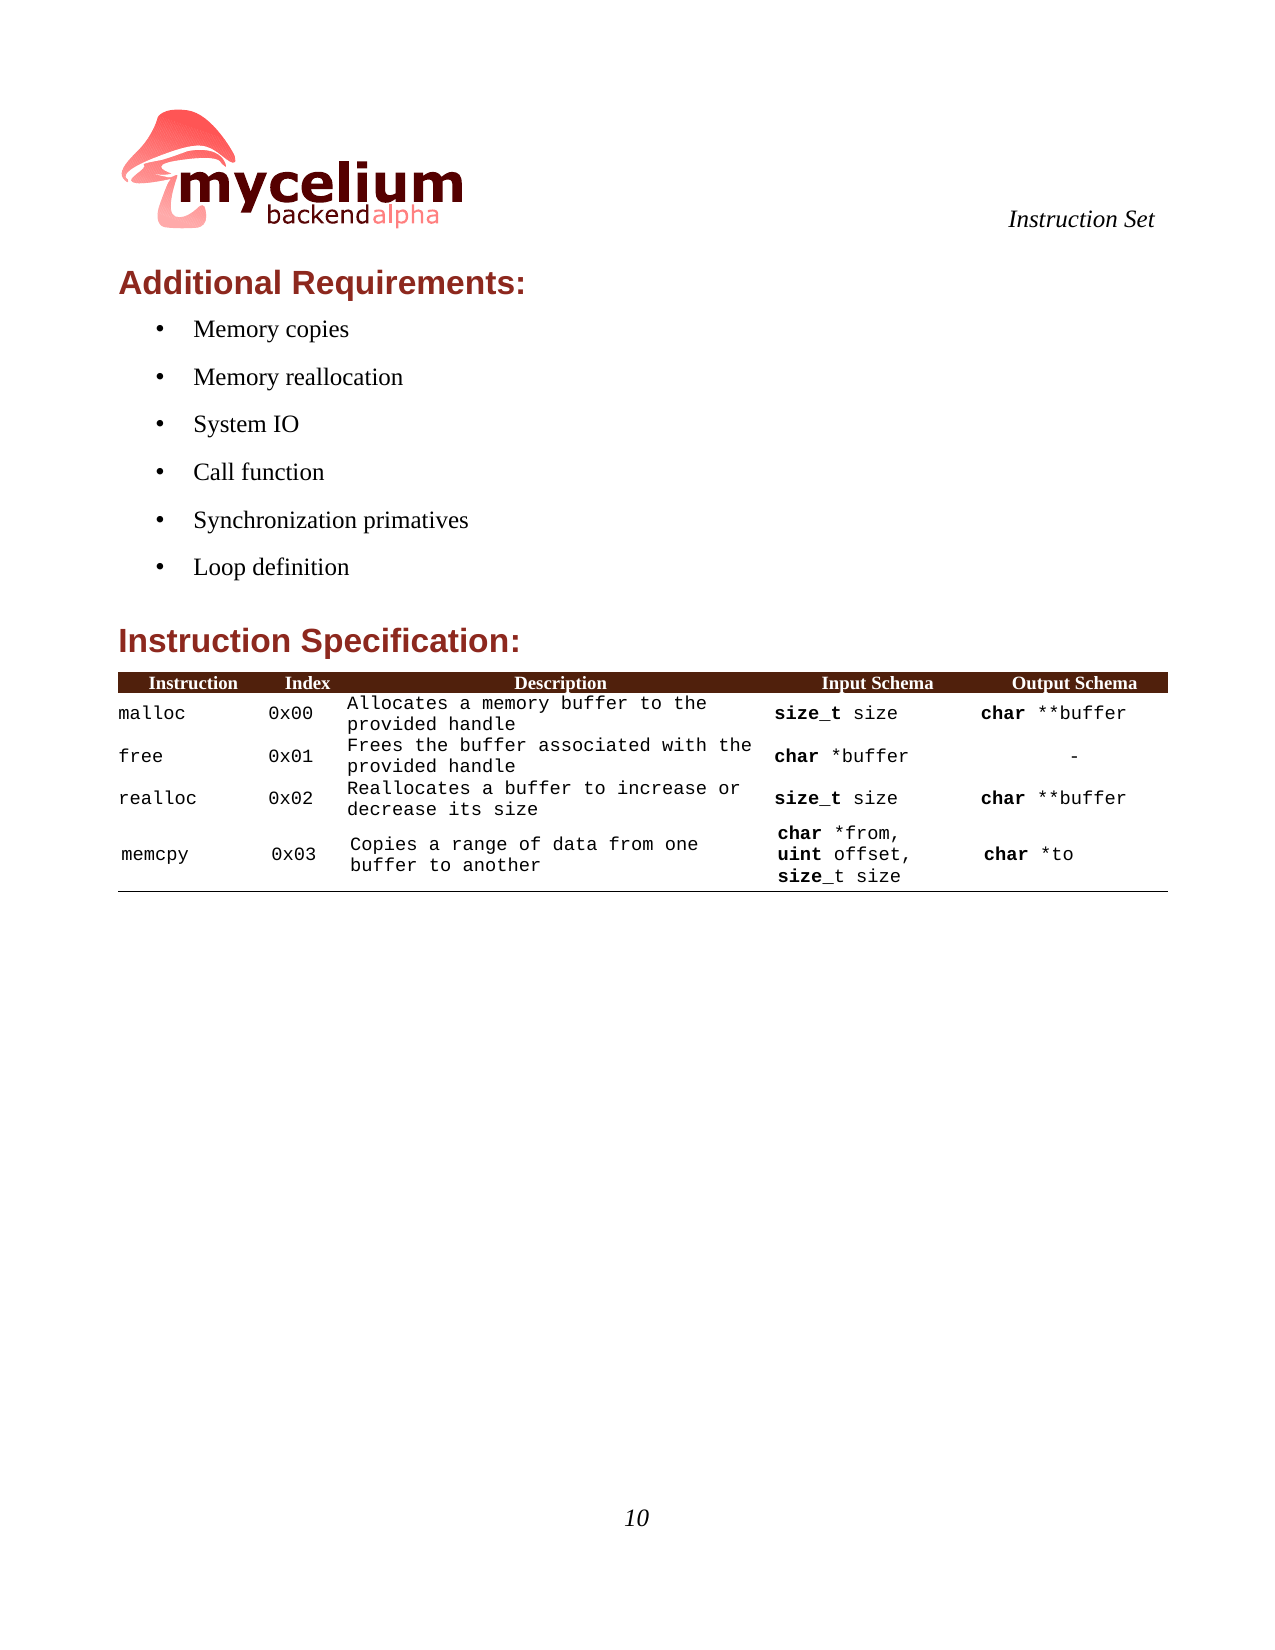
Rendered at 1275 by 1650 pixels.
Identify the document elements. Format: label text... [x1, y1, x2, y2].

table_cell - [981, 736, 1168, 778]
list System IO [156, 409, 1157, 438]
table_cell 0x03 [268, 821, 347, 891]
table_cell Copies a range of data from one buffer to another [347, 821, 774, 891]
list Loop definition [156, 552, 1157, 581]
subtitle Instruction Specification: [118, 621, 1157, 659]
table_cell [774, 892, 981, 928]
table_cell [268, 892, 347, 928]
table_cell [118, 928, 268, 965]
table_cell char **buffer [981, 694, 1168, 736]
table_cell [347, 928, 774, 965]
table_cell size_t size [774, 694, 981, 736]
table_cell Reallocates a buffer to increase or decrease its size [347, 779, 774, 821]
table_cell [981, 892, 1168, 928]
table_cell 0x01 [268, 736, 347, 778]
table_cell [268, 928, 347, 965]
list Call function [156, 457, 1157, 486]
table_cell char *to [981, 821, 1168, 891]
table_cell char *buffer [774, 736, 981, 778]
table_cell Allocates a memory buffer to the provided handle [347, 694, 774, 736]
table_cell free [118, 736, 268, 778]
table_cell 0x00 [268, 694, 347, 736]
table_cell Frees the buffer associated with the provided handle [347, 736, 774, 778]
table_cell char *from, uint offset, size_t size [774, 821, 981, 891]
table_cell 0x02 [268, 779, 347, 821]
table_cell [347, 892, 774, 928]
subtitle Additional Requirements: [118, 263, 1157, 302]
list Memory copies [156, 314, 1157, 343]
list Memory reallocation [156, 362, 1157, 391]
table_cell char **buffer [981, 779, 1168, 821]
list Synchronization primatives [156, 505, 1157, 533]
table_cell malloc [118, 694, 268, 736]
table_cell [118, 892, 268, 928]
table_cell [981, 928, 1168, 965]
table_cell size_t size [774, 779, 981, 821]
table_cell realloc [118, 779, 268, 821]
table_cell [774, 928, 981, 965]
table_cell memcpy [118, 821, 268, 891]
